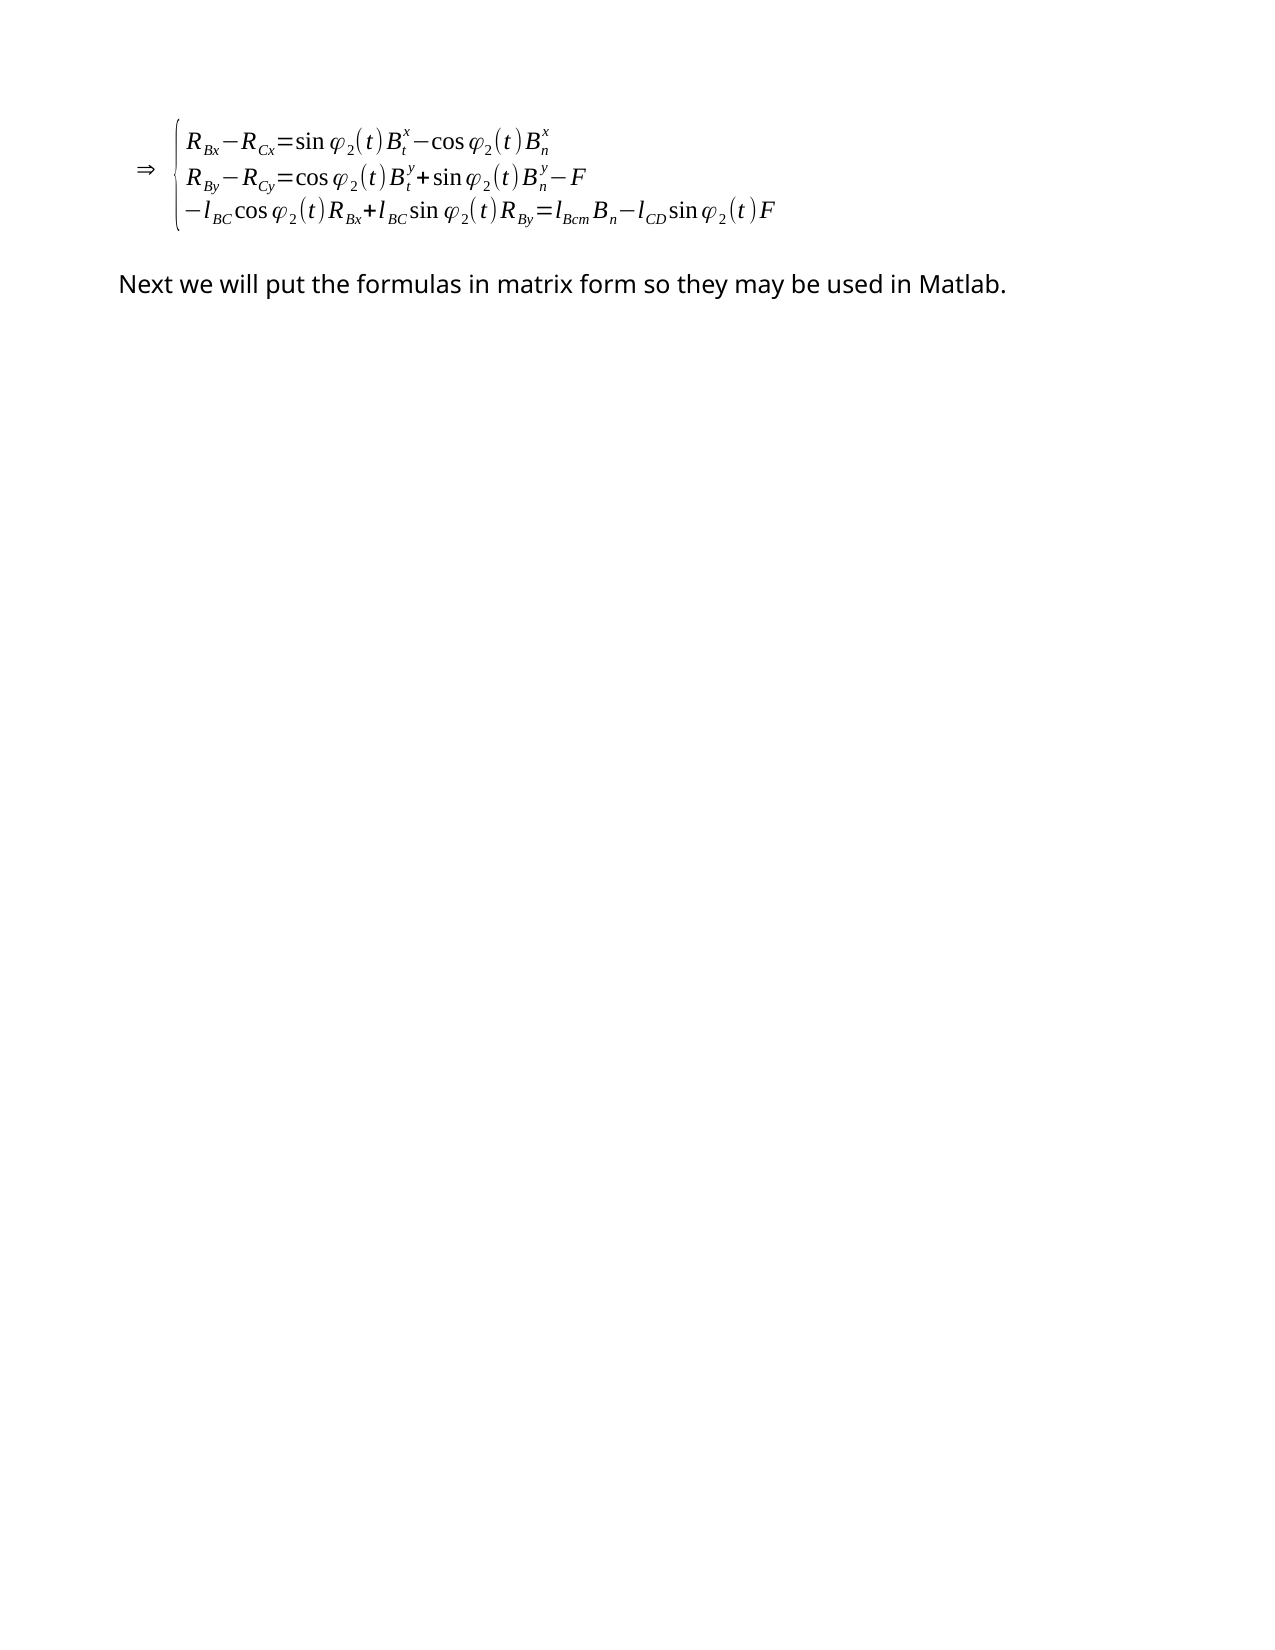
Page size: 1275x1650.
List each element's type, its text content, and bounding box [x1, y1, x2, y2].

text Next we will put the formulas in matrix form so they may be used in Matlab. [118, 267, 1157, 301]
